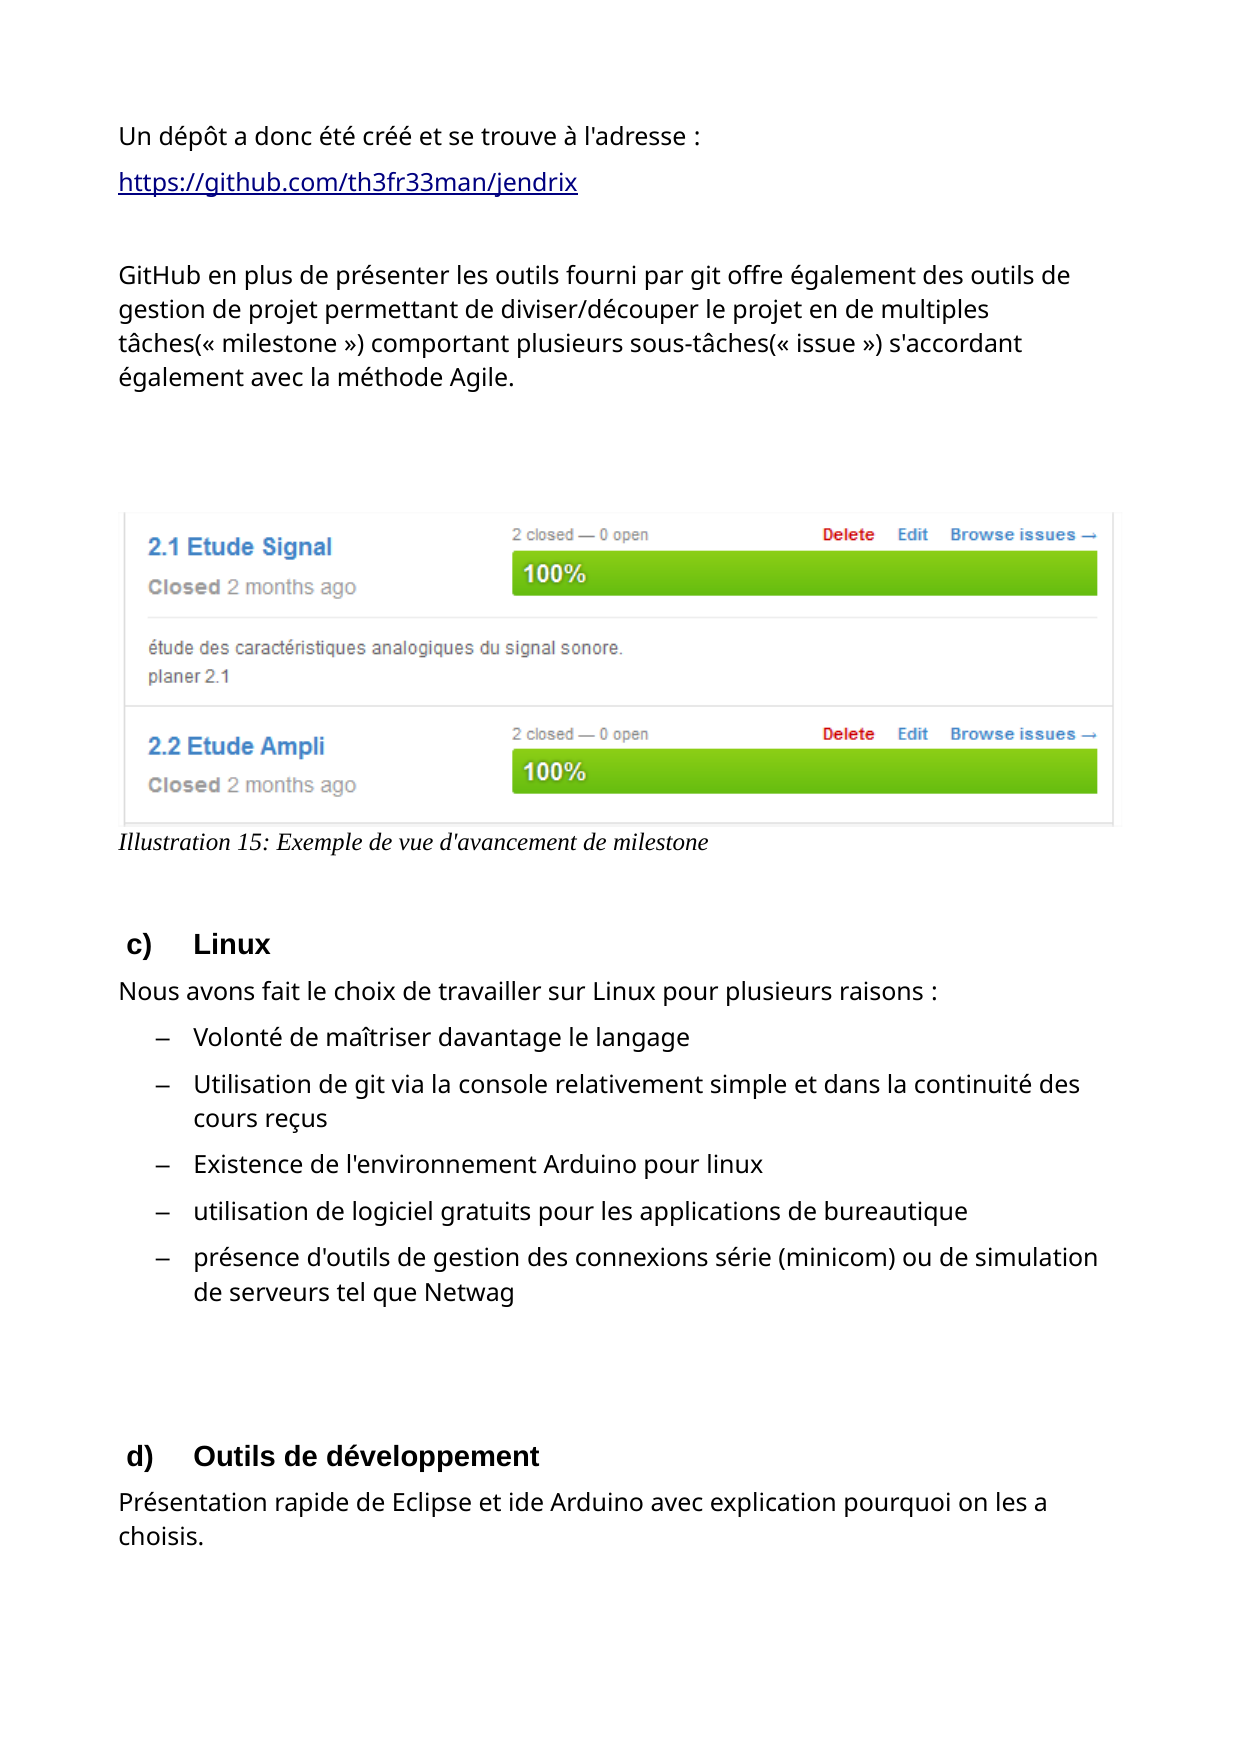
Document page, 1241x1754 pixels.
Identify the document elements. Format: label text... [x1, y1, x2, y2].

subtitle Outils de développement [118, 1439, 1122, 1472]
text Présentation rapide de Eclipse et ide Arduino avec explication pourquoi on les a choisis. [118, 1485, 1122, 1553]
text Nous avons fait le choix de travailler sur Linux pour plusieurs raisons : [118, 973, 1122, 1007]
text GitHub en plus de présenter les outils fourni par git offre également des outils de gestion de projet permettant de diviser/découper le projet en de multiples tâches(« milestone ») comportant plusieurs sous-tâches(« issue ») s'accordant également avec la méthode Agile. [118, 258, 1122, 394]
subtitle Linux [118, 927, 1122, 961]
text Illustration 15: Exemple de vue d'avancement de milestone [118, 827, 1122, 856]
list Volonté de maîtriser davantage le langage [156, 1020, 1122, 1054]
text Un dépôt a donc été créé et se trouve à l'adresse : [118, 118, 1122, 152]
list Existence de l'environnement Arduino pour linux [156, 1147, 1122, 1181]
text https://github.com/th3fr33man/jendrix [118, 165, 1122, 199]
list utilisation de logiciel gratuits pour les applications de bureautique [156, 1193, 1122, 1228]
picture [118, 512, 1123, 827]
list Utilisation de git via la console relativement simple et dans la continuité des cours reçus [156, 1066, 1122, 1134]
list présence d'outils de gestion des connexions série (minicom) ou de simulation de serveurs tel que Netwag [156, 1240, 1122, 1308]
